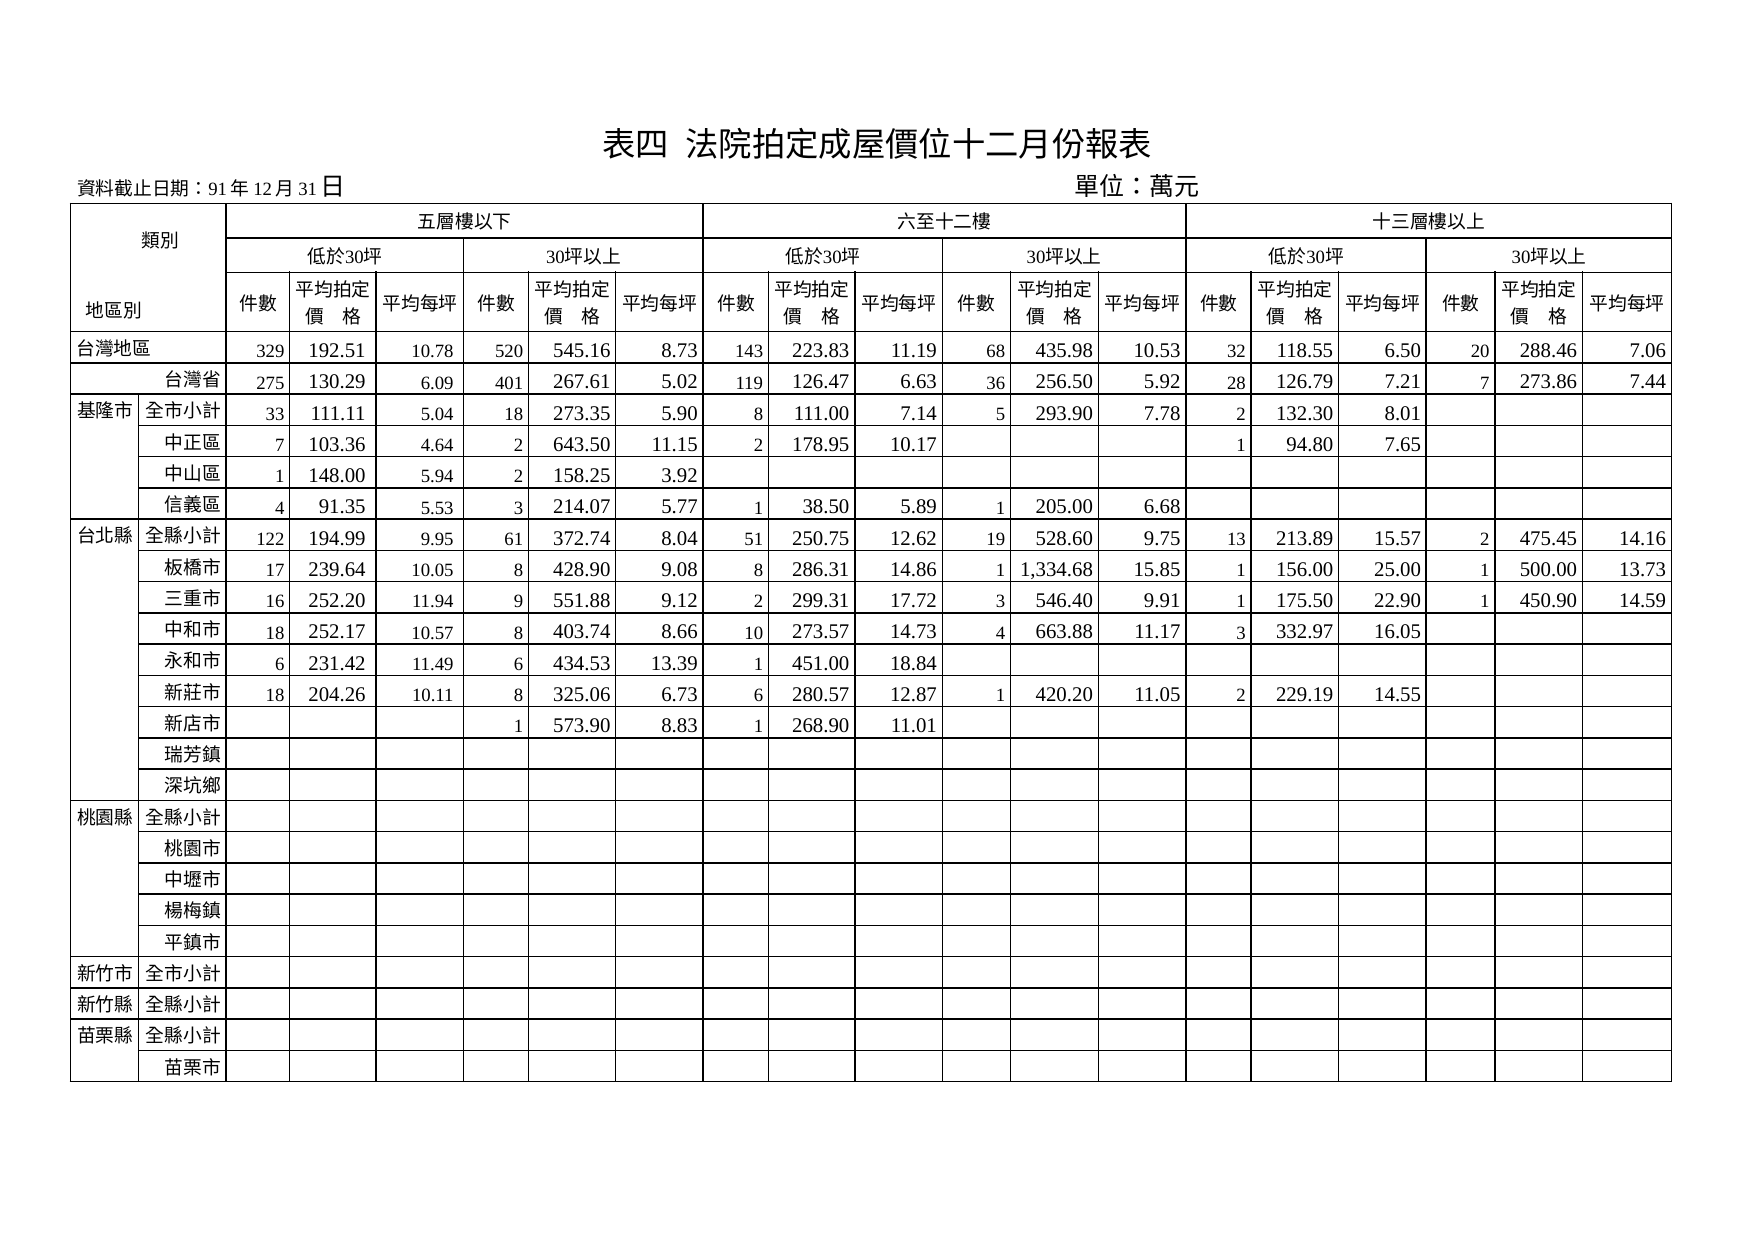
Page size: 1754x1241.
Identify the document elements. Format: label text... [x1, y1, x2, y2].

table_cell 192.51 [290, 332, 375, 362]
table_header 類別 地區別 [71, 204, 225, 331]
table_cell 3.92 [616, 457, 702, 487]
table_cell 252.20 [290, 582, 375, 612]
table_cell [769, 832, 854, 862]
table_cell [616, 739, 702, 768]
table_cell [227, 801, 289, 831]
table_cell [704, 801, 768, 831]
table_cell 16 [227, 582, 289, 612]
table_cell 苗栗縣 [71, 1020, 138, 1049]
table_cell [1011, 1020, 1098, 1049]
table_cell 30坪以上 [1427, 239, 1671, 271]
table_cell [769, 770, 854, 799]
table_cell [1583, 1051, 1671, 1081]
table_cell 平均拍定價 格 [1011, 273, 1098, 331]
table_cell 7.14 [856, 395, 942, 424]
table_cell 9 [464, 582, 528, 612]
table_cell [943, 645, 1010, 674]
table_cell 7.21 [1339, 364, 1425, 393]
table_cell 7.65 [1339, 426, 1425, 456]
table_cell 663.88 [1011, 614, 1098, 643]
table_cell [1187, 707, 1250, 737]
table_cell [769, 926, 854, 956]
text 資料截止日期：91年12月31日 單位：萬元 [77, 166, 1677, 203]
table_cell 119 [704, 364, 768, 393]
table_cell [1339, 770, 1425, 799]
table_cell [464, 1051, 528, 1081]
table_cell [943, 989, 1010, 1018]
table_cell 30坪以上 [464, 239, 702, 271]
table_cell [1339, 926, 1425, 956]
table_cell [704, 457, 768, 487]
table_cell 8 [464, 551, 528, 581]
table_cell [377, 926, 463, 956]
table_cell 瑞芳鎮 [139, 739, 225, 768]
table_cell 全縣小計 [139, 520, 225, 549]
table_cell 2 [1427, 520, 1494, 549]
table_cell 5.53 [377, 489, 463, 518]
table_cell [1187, 801, 1250, 831]
table_cell [1099, 801, 1185, 831]
table_cell 13.39 [616, 645, 702, 674]
table_cell [1427, 895, 1494, 924]
table_cell [1252, 739, 1338, 768]
table_cell 267.61 [529, 364, 615, 393]
table_cell 9.75 [1099, 520, 1185, 549]
table_cell 深坑鄉 [139, 770, 225, 799]
table_cell 11.49 [377, 645, 463, 674]
table_cell [1252, 926, 1338, 956]
table_cell [1011, 895, 1098, 924]
table_cell [1099, 926, 1185, 956]
table_cell 平均拍定價 格 [290, 273, 375, 331]
table_cell 全縣小計 [139, 989, 225, 1018]
table_cell [1011, 1051, 1098, 1081]
table_cell 15.85 [1099, 551, 1185, 581]
table_cell 1 [704, 645, 768, 674]
table_cell 25.00 [1339, 551, 1425, 581]
table_cell [704, 739, 768, 768]
table_cell 250.75 [769, 520, 854, 549]
table_cell 148.00 [290, 457, 375, 487]
table_cell [1583, 489, 1671, 518]
table_cell 件數 [943, 273, 1010, 331]
table_cell 8 [464, 676, 528, 706]
table_cell 268.90 [769, 707, 854, 737]
table_cell 低於30坪 [704, 239, 942, 271]
table_cell [1496, 489, 1582, 518]
table_cell [1099, 989, 1185, 1018]
table_cell 10.57 [377, 614, 463, 643]
table_cell [1099, 426, 1185, 456]
table_cell 528.60 [1011, 520, 1098, 549]
table_cell [856, 1020, 942, 1049]
table_cell 1 [1187, 551, 1250, 581]
table_cell 桃園縣 [71, 801, 138, 831]
table_cell [227, 926, 289, 956]
table_cell 平均每坪 [616, 273, 702, 331]
table_cell [1099, 770, 1185, 799]
table_cell [769, 1051, 854, 1081]
table_cell [943, 895, 1010, 924]
table_cell 205.00 [1011, 489, 1098, 518]
table_cell [1187, 1020, 1250, 1049]
table_cell [943, 832, 1010, 862]
table_cell 平均拍定價 格 [529, 273, 615, 331]
table_cell [856, 457, 942, 487]
table_cell 平均每坪 [1583, 273, 1671, 331]
table_cell 36 [943, 364, 1010, 393]
table_cell [71, 706, 138, 737]
table_cell [1011, 926, 1098, 956]
table_cell [1252, 864, 1338, 893]
table_cell 平均每坪 [1339, 273, 1425, 331]
table_cell [943, 770, 1010, 799]
table_cell [464, 895, 528, 924]
table_cell 520 [464, 332, 528, 362]
table_cell [71, 612, 138, 643]
table_cell 18 [227, 676, 289, 706]
table_cell 低於30坪 [1187, 239, 1425, 271]
table_cell [464, 801, 528, 831]
table_cell [1187, 770, 1250, 799]
table_cell [377, 1051, 463, 1081]
table_cell 175.50 [1252, 582, 1338, 612]
table_cell [1496, 739, 1582, 768]
table_cell [71, 550, 138, 581]
table_cell [1583, 801, 1671, 831]
table_cell 4.64 [377, 426, 463, 456]
table_cell 325.06 [529, 676, 615, 706]
table_cell [1339, 489, 1425, 518]
table_cell 18 [464, 395, 528, 424]
table_cell 全縣小計 [139, 1020, 225, 1049]
table_cell 38.50 [769, 489, 854, 518]
table_cell 14.59 [1583, 582, 1671, 612]
table_cell 273.57 [769, 614, 854, 643]
table_cell 9.95 [377, 520, 463, 549]
table_cell [377, 770, 463, 799]
table_cell 新店市 [139, 707, 225, 737]
table_cell 3 [464, 489, 528, 518]
table_cell 372.74 [529, 520, 615, 549]
table_cell [1252, 801, 1338, 831]
table_cell 8.01 [1339, 395, 1425, 424]
table_cell 178.95 [769, 426, 854, 456]
table_cell [377, 864, 463, 893]
table_cell [1583, 645, 1671, 674]
table_cell 信義區 [139, 489, 225, 518]
table_cell 15.57 [1339, 520, 1425, 549]
table_cell 14.73 [856, 614, 942, 643]
table_cell 件數 [227, 273, 289, 331]
table_cell 91.35 [290, 489, 375, 518]
table_cell 256.50 [1011, 364, 1098, 393]
table_cell 223.83 [769, 332, 854, 362]
table_cell [1187, 926, 1250, 956]
table_cell [1427, 707, 1494, 737]
table_cell 5.94 [377, 457, 463, 487]
table_cell 17 [227, 551, 289, 581]
table_cell [1496, 957, 1582, 987]
table_cell [71, 643, 138, 674]
table_cell [1427, 426, 1494, 456]
table_cell [1427, 957, 1494, 987]
table_cell 5 [943, 395, 1010, 424]
table_cell 中壢市 [139, 864, 225, 893]
table_cell 19 [943, 520, 1010, 549]
table_cell 7 [227, 426, 289, 456]
table_cell [1496, 676, 1582, 706]
table_cell 板橋市 [139, 551, 225, 581]
table_cell 件數 [1187, 273, 1250, 331]
table_cell [377, 1020, 463, 1049]
table_cell 111.11 [290, 395, 375, 424]
table_cell [769, 801, 854, 831]
table_cell [943, 801, 1010, 831]
table_cell 111.00 [769, 395, 854, 424]
table_cell [377, 989, 463, 1018]
table_cell [1583, 426, 1671, 456]
table_cell 8.83 [616, 707, 702, 737]
table_cell [943, 1051, 1010, 1081]
table_cell 全市小計 [139, 395, 225, 424]
table_cell 11.05 [1099, 676, 1185, 706]
table_cell 平均拍定價 格 [769, 273, 854, 331]
table_cell 台灣省 [139, 364, 225, 393]
text 表四 法院拍定成屋價位十二月份報表 [77, 118, 1677, 166]
table_cell 6 [227, 645, 289, 674]
table_cell [464, 1020, 528, 1049]
table_cell [943, 1020, 1010, 1049]
table_cell [1583, 770, 1671, 799]
table_cell [290, 1020, 375, 1049]
table_cell 7.78 [1099, 395, 1185, 424]
table_cell 288.46 [1496, 332, 1582, 362]
table_cell 6.09 [377, 364, 463, 393]
table_cell 275 [227, 364, 289, 393]
table_cell [769, 895, 854, 924]
table_cell [704, 926, 768, 956]
table_cell [1583, 1020, 1671, 1049]
table_cell [1187, 957, 1250, 987]
table_cell 1 [943, 551, 1010, 581]
table_header 六至十二樓 [704, 204, 1185, 237]
table_cell [616, 864, 702, 893]
table_cell [1496, 645, 1582, 674]
table_cell 11.01 [856, 707, 942, 737]
table_cell [1496, 895, 1582, 924]
table_cell 苗栗市 [139, 1051, 225, 1081]
table_cell 10.11 [377, 676, 463, 706]
table_cell 7.44 [1583, 364, 1671, 393]
table_cell 14.55 [1339, 676, 1425, 706]
table_cell 中正區 [139, 426, 225, 456]
table_cell [1583, 614, 1671, 643]
table_cell [616, 926, 702, 956]
table_cell [227, 1051, 289, 1081]
table_cell [1583, 957, 1671, 987]
table_cell [377, 957, 463, 987]
table_cell 18.84 [856, 645, 942, 674]
table_cell [1099, 707, 1185, 737]
table_cell [227, 989, 289, 1018]
table_cell [704, 989, 768, 1018]
table_cell [616, 832, 702, 862]
table_cell [1252, 1020, 1338, 1049]
table_cell [290, 801, 375, 831]
table_cell 545.16 [529, 332, 615, 362]
table_cell 5.90 [616, 395, 702, 424]
table_cell [616, 801, 702, 831]
table_cell 1 [943, 489, 1010, 518]
table_cell [1339, 457, 1425, 487]
table_cell 10.17 [856, 426, 942, 456]
table_cell 16.05 [1339, 614, 1425, 643]
table_cell 451.00 [769, 645, 854, 674]
table_cell [1427, 614, 1494, 643]
table_cell [1427, 801, 1494, 831]
table_cell [1252, 957, 1338, 987]
table_cell [529, 1020, 615, 1049]
table_cell 平均拍定價 格 [1252, 273, 1338, 331]
table_cell [1187, 645, 1250, 674]
table_cell [1427, 645, 1494, 674]
table_cell [856, 957, 942, 987]
table_cell 428.90 [529, 551, 615, 581]
table_cell [704, 957, 768, 987]
table_cell 2 [464, 426, 528, 456]
table_cell 9.08 [616, 551, 702, 581]
table_cell 118.55 [1252, 332, 1338, 362]
table_cell 3 [943, 582, 1010, 612]
table_cell [1496, 989, 1582, 1018]
table_cell 33 [227, 395, 289, 424]
table_cell [71, 831, 138, 862]
table_cell [1496, 395, 1582, 424]
table_cell [529, 1051, 615, 1081]
table_cell [616, 1020, 702, 1049]
table_cell 214.07 [529, 489, 615, 518]
table_cell [1496, 457, 1582, 487]
table_cell 420.20 [1011, 676, 1098, 706]
table_cell 1 [227, 457, 289, 487]
table_cell [290, 707, 375, 737]
table_cell 10.53 [1099, 332, 1185, 362]
table_cell 台灣地區 [71, 332, 225, 362]
table_cell [1011, 457, 1098, 487]
table_cell [290, 770, 375, 799]
table_cell 130.29 [290, 364, 375, 393]
table_cell [1339, 707, 1425, 737]
table_cell 6.68 [1099, 489, 1185, 518]
table_cell [943, 739, 1010, 768]
table_cell [71, 768, 138, 799]
table_cell [1252, 1051, 1338, 1081]
table_cell [856, 832, 942, 862]
table_cell 6.63 [856, 364, 942, 393]
table_cell [377, 895, 463, 924]
table_cell [856, 926, 942, 956]
table_cell 500.00 [1496, 551, 1582, 581]
table_cell [529, 864, 615, 893]
table_cell [616, 770, 702, 799]
table_cell [227, 957, 289, 987]
table_cell 件數 [704, 273, 768, 331]
table_cell 9.91 [1099, 582, 1185, 612]
table_cell [71, 925, 138, 956]
table_cell [1427, 739, 1494, 768]
table_cell 8.73 [616, 332, 702, 362]
table_cell 156.00 [1252, 551, 1338, 581]
table_cell [1099, 1020, 1185, 1049]
table_cell 28 [1187, 364, 1250, 393]
table_cell [1252, 989, 1338, 1018]
table_cell 403.74 [529, 614, 615, 643]
table_cell 11.94 [377, 582, 463, 612]
table_cell [856, 864, 942, 893]
table_cell [1187, 489, 1250, 518]
table_cell [377, 707, 463, 737]
table_cell [227, 864, 289, 893]
table_cell 103.36 [290, 426, 375, 456]
table_cell [943, 957, 1010, 987]
table_cell 1,334.68 [1011, 551, 1098, 581]
table_header 十三層樓以上 [1187, 204, 1671, 237]
table_cell [1099, 957, 1185, 987]
table_cell [529, 926, 615, 956]
table_cell 12.87 [856, 676, 942, 706]
table_cell [1427, 770, 1494, 799]
table_cell [1339, 832, 1425, 862]
table_cell [704, 832, 768, 862]
table_cell 全縣小計 [139, 801, 225, 831]
table_cell [1011, 645, 1098, 674]
table_cell [71, 581, 138, 612]
table_cell 643.50 [529, 426, 615, 456]
table_cell [769, 1020, 854, 1049]
table_cell [464, 926, 528, 956]
table_cell [1339, 957, 1425, 987]
table_cell 14.16 [1583, 520, 1671, 549]
table_cell [1427, 832, 1494, 862]
table_cell 平均每坪 [377, 273, 463, 331]
table_cell 8.66 [616, 614, 702, 643]
table_cell 11.17 [1099, 614, 1185, 643]
table_cell 中和市 [139, 614, 225, 643]
table_cell 3 [1187, 614, 1250, 643]
table_cell [943, 926, 1010, 956]
table_cell 194.99 [290, 520, 375, 549]
table_cell [290, 832, 375, 862]
table_cell 6.50 [1339, 332, 1425, 362]
table_cell 新竹縣 [71, 989, 138, 1018]
table_cell [1339, 864, 1425, 893]
table_cell [1583, 395, 1671, 424]
table_cell [1583, 926, 1671, 956]
table_cell 平鎮市 [139, 926, 225, 956]
table_cell 126.47 [769, 364, 854, 393]
table_cell [1496, 1020, 1582, 1049]
table_cell [769, 864, 854, 893]
table_cell [616, 989, 702, 1018]
table_cell [1427, 989, 1494, 1018]
table_cell [943, 457, 1010, 487]
table_cell 6.73 [616, 676, 702, 706]
table_cell 8 [704, 395, 768, 424]
table_cell [1011, 864, 1098, 893]
table_cell [1339, 739, 1425, 768]
table_cell 新莊市 [139, 676, 225, 706]
table_cell [529, 895, 615, 924]
table_cell 293.90 [1011, 395, 1098, 424]
table_cell 5.04 [377, 395, 463, 424]
table_cell 永和市 [139, 645, 225, 674]
table_cell [856, 989, 942, 1018]
table_cell [704, 1020, 768, 1049]
table_cell 6 [464, 645, 528, 674]
table_cell [529, 957, 615, 987]
table_cell [1427, 457, 1494, 487]
table_cell [464, 989, 528, 1018]
table_cell 2 [1187, 395, 1250, 424]
table_cell [227, 739, 289, 768]
table_cell [1496, 614, 1582, 643]
table_cell [1099, 1051, 1185, 1081]
table_cell [1427, 926, 1494, 956]
table_cell [1496, 832, 1582, 862]
table_cell 2 [704, 582, 768, 612]
table_cell [1099, 864, 1185, 893]
table_cell [464, 957, 528, 987]
table_cell 32 [1187, 332, 1250, 362]
table_cell [290, 957, 375, 987]
table_cell 551.88 [529, 582, 615, 612]
table_cell [1011, 707, 1098, 737]
table_cell [943, 864, 1010, 893]
table_cell [769, 457, 854, 487]
table_cell [377, 832, 463, 862]
table_cell [529, 832, 615, 862]
table_cell [1187, 457, 1250, 487]
table_cell 12.62 [856, 520, 942, 549]
table_cell [71, 893, 138, 924]
table_cell [290, 989, 375, 1018]
table_cell [1187, 832, 1250, 862]
table_cell [1252, 457, 1338, 487]
table_cell [1583, 457, 1671, 487]
table_cell 434.53 [529, 645, 615, 674]
table_cell 中山區 [139, 457, 225, 487]
table_cell 件數 [1427, 273, 1494, 331]
table_cell [1583, 989, 1671, 1018]
table_cell [529, 739, 615, 768]
table_cell 22.90 [1339, 582, 1425, 612]
table_cell 475.45 [1496, 520, 1582, 549]
table_cell [856, 770, 942, 799]
table_cell [1187, 739, 1250, 768]
table_cell 13.73 [1583, 551, 1671, 581]
table_cell [1427, 1051, 1494, 1081]
table_cell [464, 832, 528, 862]
table_cell 8 [704, 551, 768, 581]
table_cell 5.02 [616, 364, 702, 393]
table_cell 平均每坪 [1099, 273, 1185, 331]
table_cell 11.19 [856, 332, 942, 362]
table_cell [1252, 489, 1338, 518]
table_cell [529, 801, 615, 831]
table_cell 435.98 [1011, 332, 1098, 362]
table_cell 1 [464, 707, 528, 737]
table_cell 332.97 [1252, 614, 1338, 643]
table_cell 273.86 [1496, 364, 1582, 393]
table_cell [227, 832, 289, 862]
table_cell 18 [227, 614, 289, 643]
table_cell 7 [1427, 364, 1494, 393]
table_cell [1339, 645, 1425, 674]
table_cell [1339, 895, 1425, 924]
table_cell 10.78 [377, 332, 463, 362]
table_cell [1427, 395, 1494, 424]
table_cell [1011, 801, 1098, 831]
table_cell 8 [464, 614, 528, 643]
table_header 五層樓以下 [227, 204, 702, 237]
table_cell [1496, 1051, 1582, 1081]
table_cell [616, 895, 702, 924]
table_cell [616, 957, 702, 987]
table_cell 平均每坪 [856, 273, 942, 331]
table_cell [1496, 707, 1582, 737]
table_cell [856, 1051, 942, 1081]
table_cell [1252, 895, 1338, 924]
table_cell 546.40 [1011, 582, 1098, 612]
table_cell [1099, 645, 1185, 674]
table_cell [856, 895, 942, 924]
table_cell [1496, 801, 1582, 831]
table_cell [1011, 957, 1098, 987]
table_cell 楊梅鎮 [139, 895, 225, 924]
table_cell 51 [704, 520, 768, 549]
table_cell 1 [943, 676, 1010, 706]
table_cell [769, 989, 854, 1018]
table_cell [1099, 739, 1185, 768]
table_cell [856, 739, 942, 768]
table_cell [1011, 739, 1098, 768]
table_cell 231.42 [290, 645, 375, 674]
table_cell [529, 989, 615, 1018]
table_cell [769, 957, 854, 987]
table_cell 401 [464, 364, 528, 393]
table_cell [529, 770, 615, 799]
table_cell [71, 456, 138, 487]
table_cell [1252, 645, 1338, 674]
table_cell 三重市 [139, 582, 225, 612]
table_cell [1099, 895, 1185, 924]
table_cell [1583, 739, 1671, 768]
table_cell [377, 739, 463, 768]
table_cell [227, 707, 289, 737]
table_cell 132.30 [1252, 395, 1338, 424]
table_cell [1187, 989, 1250, 1018]
table_cell [1187, 1051, 1250, 1081]
table_cell [1011, 989, 1098, 1018]
table_cell [290, 1051, 375, 1081]
table_cell [769, 739, 854, 768]
table_cell [1583, 832, 1671, 862]
table_cell 10.05 [377, 551, 463, 581]
table_cell 5.92 [1099, 364, 1185, 393]
table_cell [704, 864, 768, 893]
table_cell [1011, 426, 1098, 456]
table_cell [1496, 426, 1582, 456]
table_cell [1427, 864, 1494, 893]
table_cell 68 [943, 332, 1010, 362]
table_cell [227, 895, 289, 924]
table_cell 9.12 [616, 582, 702, 612]
table_cell 低於30坪 [227, 239, 463, 271]
table_cell 4 [227, 489, 289, 518]
table_cell [1011, 832, 1098, 862]
table_cell [704, 895, 768, 924]
table_cell [1496, 926, 1582, 956]
table_cell [1496, 770, 1582, 799]
table_cell [71, 364, 138, 393]
table_cell [290, 739, 375, 768]
table_cell [71, 487, 138, 518]
table_cell 252.17 [290, 614, 375, 643]
table_cell [1427, 489, 1494, 518]
table_cell 299.31 [769, 582, 854, 612]
table_cell 台北縣 [71, 520, 138, 549]
table_cell [290, 895, 375, 924]
table_cell 1 [1187, 582, 1250, 612]
table_cell [1339, 989, 1425, 1018]
table_cell [1339, 1051, 1425, 1081]
table_cell [704, 770, 768, 799]
table_cell 61 [464, 520, 528, 549]
table_cell [290, 864, 375, 893]
table_cell [1252, 832, 1338, 862]
table_cell 平均拍定價 格 [1496, 273, 1582, 331]
table_cell 213.89 [1252, 520, 1338, 549]
table_cell 14.86 [856, 551, 942, 581]
table_cell [1583, 707, 1671, 737]
table_cell [1427, 676, 1494, 706]
table_cell [227, 770, 289, 799]
table_cell 10 [704, 614, 768, 643]
table_cell 158.25 [529, 457, 615, 487]
table_cell [464, 770, 528, 799]
table_cell [616, 1051, 702, 1081]
table_cell [464, 739, 528, 768]
table_cell 1 [1427, 582, 1494, 612]
table_cell 8.04 [616, 520, 702, 549]
table_cell 基隆市 [71, 395, 138, 424]
table_cell 30坪以上 [943, 239, 1185, 271]
table_cell [1496, 864, 1582, 893]
table_cell 全市小計 [139, 957, 225, 987]
table_cell 7.06 [1583, 332, 1671, 362]
table_cell 229.19 [1252, 676, 1338, 706]
table_cell 126.79 [1252, 364, 1338, 393]
table_cell 20 [1427, 332, 1494, 362]
table_cell 573.90 [529, 707, 615, 737]
table_cell 1 [1187, 426, 1250, 456]
table_cell [704, 1051, 768, 1081]
table_cell [71, 675, 138, 706]
table_cell [227, 1020, 289, 1049]
table_cell 280.57 [769, 676, 854, 706]
table_cell 2 [464, 457, 528, 487]
table_cell [71, 862, 138, 893]
table_cell [1583, 864, 1671, 893]
table_cell 286.31 [769, 551, 854, 581]
table_cell 件數 [464, 273, 528, 331]
table_cell [290, 926, 375, 956]
table_cell [1583, 676, 1671, 706]
table_cell [1099, 832, 1185, 862]
table_cell 6 [704, 676, 768, 706]
table_cell [943, 707, 1010, 737]
table_cell [1339, 1020, 1425, 1049]
table_cell 329 [227, 332, 289, 362]
table_cell [943, 426, 1010, 456]
table_cell [1427, 1020, 1494, 1049]
table_cell [1011, 770, 1098, 799]
table_cell [1187, 864, 1250, 893]
table_cell [464, 864, 528, 893]
table_cell [71, 425, 138, 456]
table_cell 13 [1187, 520, 1250, 549]
table_cell 11.15 [616, 426, 702, 456]
table_cell 新竹市 [71, 957, 138, 987]
table_cell [1583, 895, 1671, 924]
table_cell 239.64 [290, 551, 375, 581]
table_cell 桃園市 [139, 832, 225, 862]
table_cell [1187, 895, 1250, 924]
table_cell 5.77 [616, 489, 702, 518]
table_cell 2 [704, 426, 768, 456]
table_cell 94.80 [1252, 426, 1338, 456]
table_cell 5.89 [856, 489, 942, 518]
table_cell [71, 737, 138, 768]
table_cell 1 [1427, 551, 1494, 581]
table_cell 204.26 [290, 676, 375, 706]
table_cell 17.72 [856, 582, 942, 612]
table_cell 2 [1187, 676, 1250, 706]
table_cell [1339, 801, 1425, 831]
table_cell 4 [943, 614, 1010, 643]
table_cell [1252, 707, 1338, 737]
table_cell [1099, 457, 1185, 487]
table_cell 143 [704, 332, 768, 362]
table_cell [71, 1050, 138, 1081]
table_cell [856, 801, 942, 831]
table_cell [377, 801, 463, 831]
table_cell 273.35 [529, 395, 615, 424]
table_cell 1 [704, 489, 768, 518]
table_cell 450.90 [1496, 582, 1582, 612]
table_cell 122 [227, 520, 289, 549]
table_cell 1 [704, 707, 768, 737]
table_cell [1252, 770, 1338, 799]
